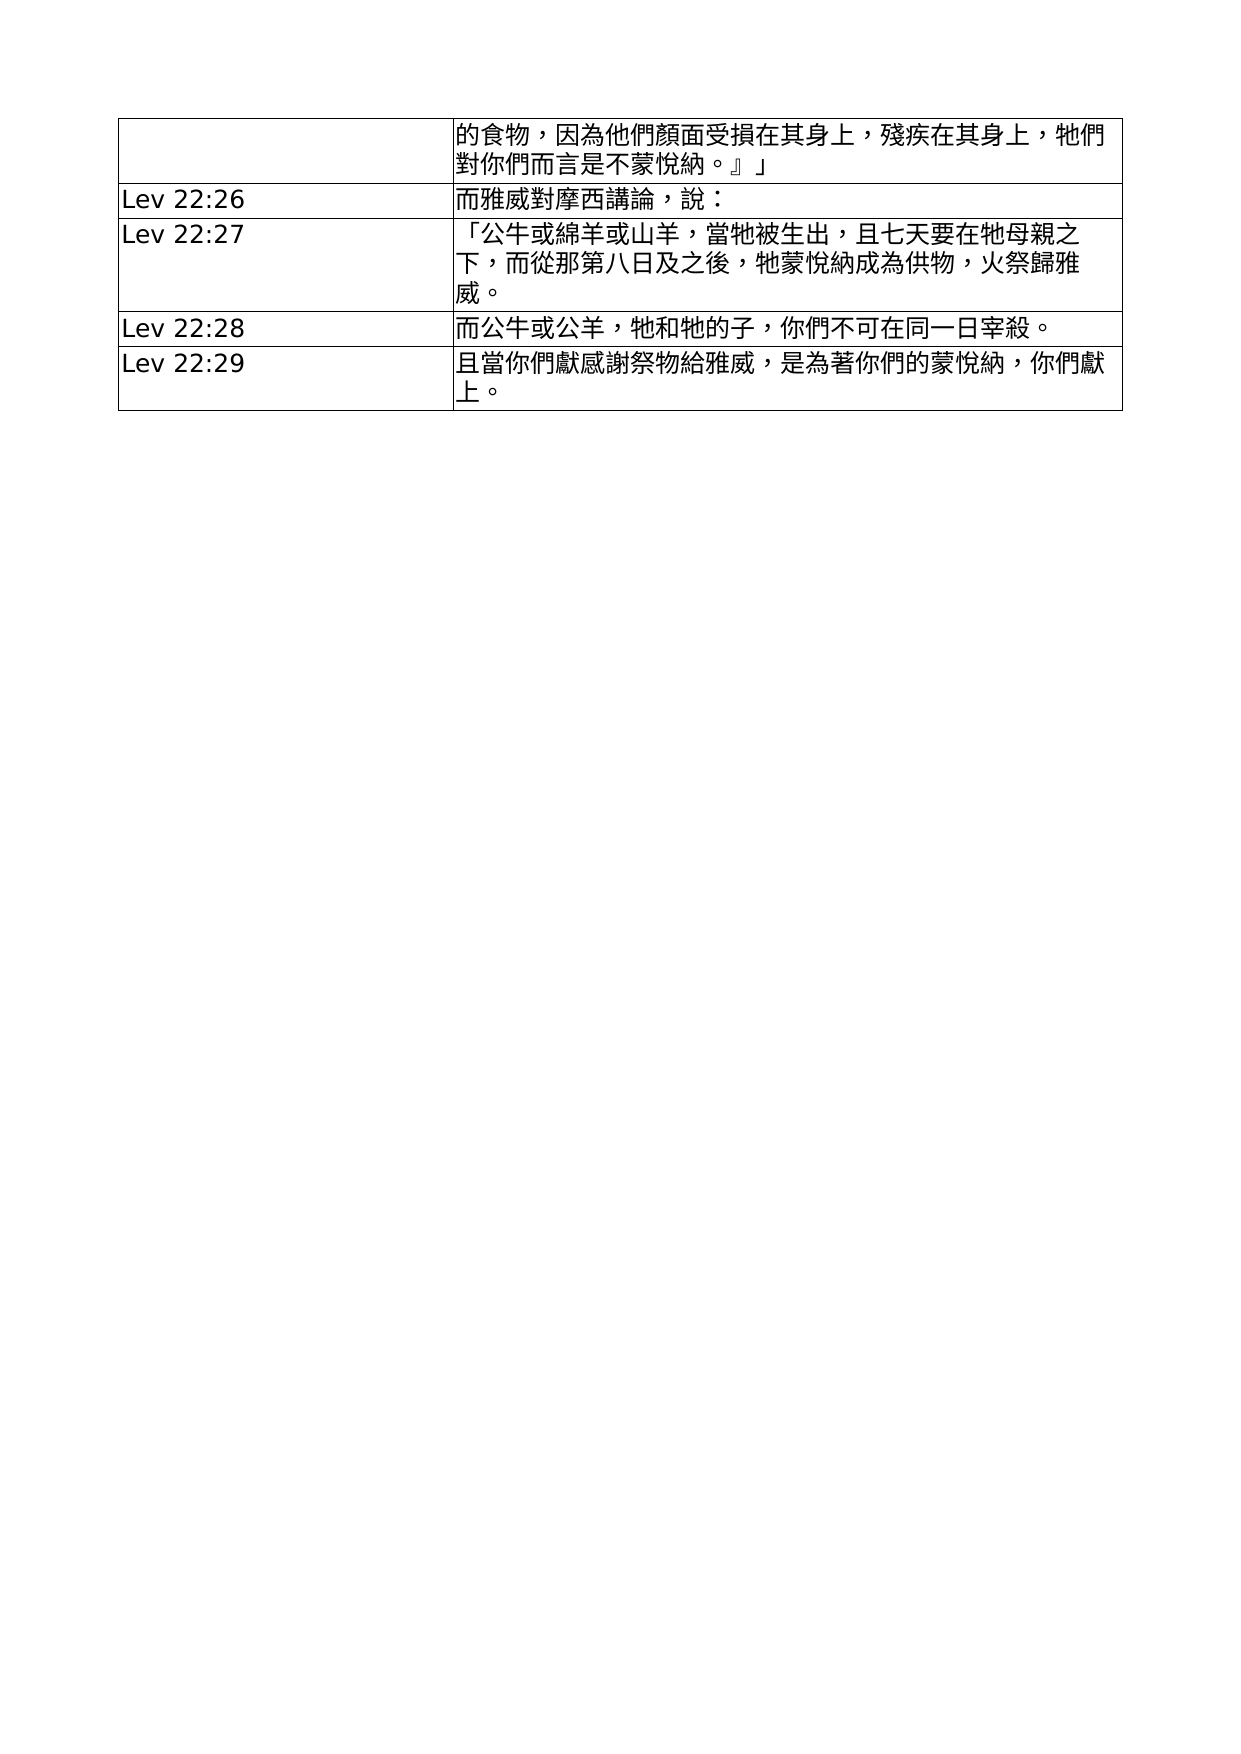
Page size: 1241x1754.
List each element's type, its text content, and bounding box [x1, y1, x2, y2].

table_cell 而雅威對摩西講論，說： [454, 184, 1122, 217]
table_cell 「公牛或綿羊或山羊，當牠被生出，且七天要在牠母親之下，而從那第八日及之後，牠蒙悅納成為供物，火祭歸雅威。 [454, 219, 1122, 311]
table_cell Lev 22:29 [119, 347, 453, 410]
table_cell Lev 22:28 [119, 312, 453, 346]
table_cell 且當你們獻感謝祭物給雅威，是為著你們的蒙悅納，你們獻上。 [454, 347, 1122, 410]
table_cell [119, 119, 453, 182]
table_cell 而公牛或公羊，牠和牠的子，你們不可在同一日宰殺。 [454, 312, 1122, 346]
table_cell Lev 22:26 [119, 184, 453, 217]
table_cell 的食物，因為他們顏面受損在其身上，殘疾在其身上，牠們對你們而言是不蒙悅納。』」 [454, 119, 1122, 182]
table_cell Lev 22:27 [119, 219, 453, 311]
